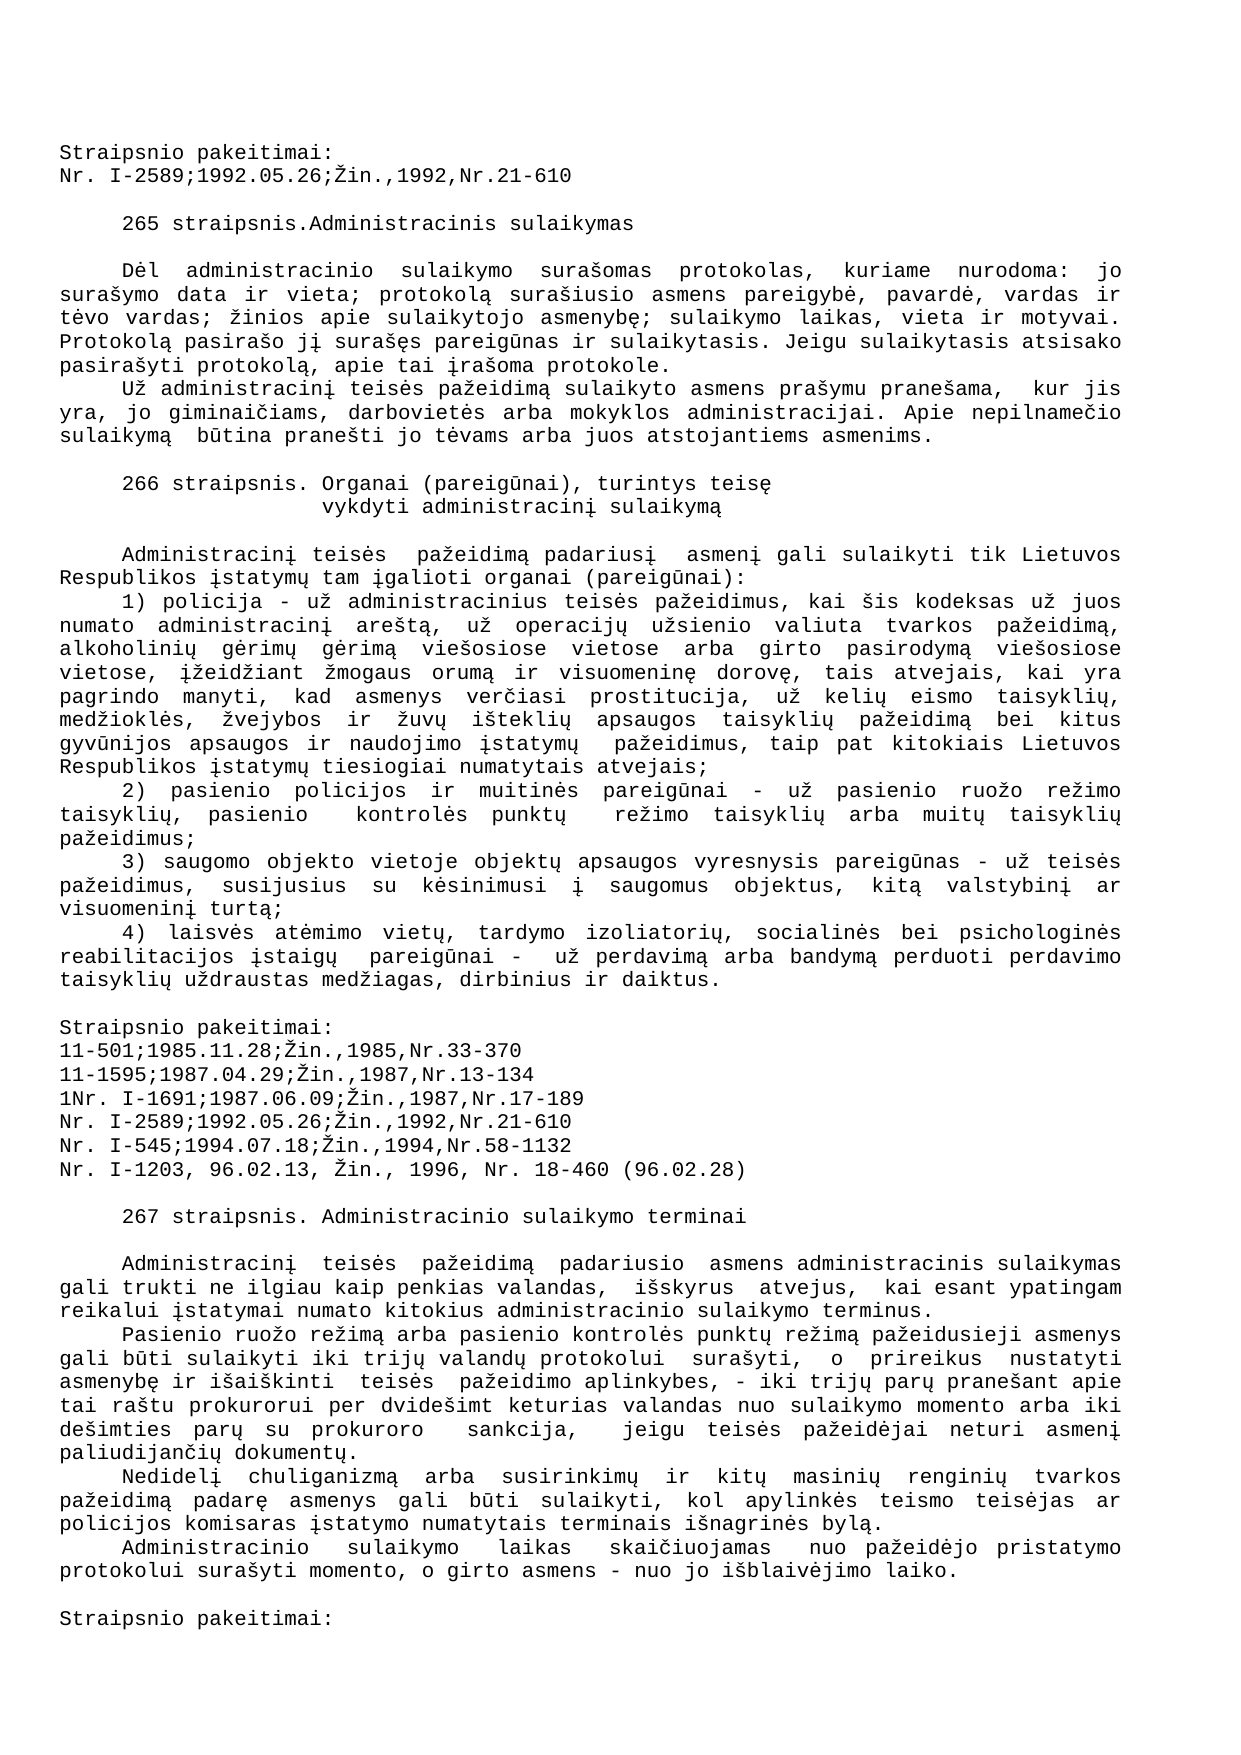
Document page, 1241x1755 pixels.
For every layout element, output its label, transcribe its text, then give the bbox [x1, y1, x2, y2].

text Nr. I-545;1994.07.18;Žin.,1994,Nr.58-1132 [59, 1135, 1122, 1158]
text Straipsnio pakeitimai: [59, 1017, 1122, 1040]
text Nedidelį chuliganizmą arba susirinkimų ir kitų masinių renginių tvarkos pažeidimą padarę asmenys gali būti sulaikyti, kol apylinkės teismo teisėjas ar policijos komisaras įstatymo numatytais terminais išnagrinės bylą. [59, 1466, 1122, 1537]
text Administracinį teisės pažeidimą padariusio asmens administracinis sulaikymas gali trukti ne ilgiau kaip penkias valandas, išskyrus atvejus, kai esant ypatingam reikalui įstatymai numato kitokius administracinio sulaikymo terminus. [59, 1253, 1122, 1324]
text 267 straipsnis. Administracinio sulaikymo terminai [59, 1206, 1122, 1229]
text 266 straipsnis. Organai (pareigūnai), turintys teisę [59, 473, 1122, 496]
text Už administracinį teisės pažeidimą sulaikyto asmens prašymu pranešama, kur jis yra, jo giminaičiams, darbovietės arba mokyklos administracijai. Apie nepilnamečio sulaikymą būtina pranešti jo tėvams arba juos atstojantiems asmenims. [59, 378, 1122, 449]
text vykdyti administracinį sulaikymą [59, 496, 1122, 520]
text 11-501;1985.11.28;Žin.,1985,Nr.33-370 [59, 1040, 1122, 1064]
text Administracinio sulaikymo laikas skaičiuojamas nuo pažeidėjo pristatymo protokolui surašyti momento, o girto asmens - nuo jo išblaivėjimo laiko. [59, 1537, 1122, 1584]
text 2) pasienio policijos ir muitinės pareigūnai - už pasienio ruožo režimo taisyklių, pasienio kontrolės punktų režimo taisyklių arba muitų taisyklių pažeidimus; [59, 780, 1122, 851]
text 4) laisvės atėmimo vietų, tardymo izoliatorių, socialinės bei psichologinės reabilitacijos įstaigų pareigūnai - už perdavimą arba bandymą perduoti perdavimo taisyklių uždraustas medžiagas, dirbinius ir daiktus. [59, 922, 1122, 993]
text Straipsnio pakeitimai: [59, 1608, 1122, 1631]
text 265 straipsnis.Administracinis sulaikymas [59, 213, 1122, 236]
text Straipsnio pakeitimai: [59, 142, 1122, 165]
text Dėl administracinio sulaikymo surašomas protokolas, kuriame nurodoma: jo surašymo data ir vieta; protokolą surašiusio asmens pareigybė, pavardė, vardas ir tėvo vardas; žinios apie sulaikytojo asmenybę; sulaikymo laikas, vieta ir motyvai. Protokolą pasirašo jį surašęs pareigūnas ir sulaikytasis. Jeigu sulaikytasis atsisako pasirašyti protokolą, apie tai įrašoma protokole. [59, 260, 1122, 378]
text 11-1595;1987.04.29;Žin.,1987,Nr.13-134 [59, 1064, 1122, 1088]
text Nr. I-2589;1992.05.26;Žin.,1992,Nr.21-610 [59, 1111, 1122, 1135]
text Nr. I-2589;1992.05.26;Žin.,1992,Nr.21-610 [59, 165, 1122, 189]
text 1Nr. I-1691;1987.06.09;Žin.,1987,Nr.17-189 [59, 1088, 1122, 1111]
text Pasienio ruožo režimą arba pasienio kontrolės punktų režimą pažeidusieji asmenys gali būti sulaikyti iki trijų valandų protokolui surašyti, o prireikus nustatyti asmenybę ir išaiškinti teisės pažeidimo aplinkybes, - iki trijų parų pranešant apie tai raštu prokurorui per dvidešimt keturias valandas nuo sulaikymo momento arba iki dešimties parų su prokuroro sankcija, jeigu teisės pažeidėjai neturi asmenį paliudijančių dokumentų. [59, 1324, 1122, 1466]
text Nr. I-1203, 96.02.13, Žin., 1996, Nr. 18-460 (96.02.28) [59, 1158, 1122, 1182]
text Administracinį teisės pažeidimą padariusį asmenį gali sulaikyti tik Lietuvos Respublikos įstatymų tam įgalioti organai (pareigūnai): [59, 544, 1122, 591]
text 3) saugomo objekto vietoje objektų apsaugos vyresnysis pareigūnas - už teisės pažeidimus, susijusius su kėsinimusi į saugomus objektus, kitą valstybinį ar visuomeninį turtą; [59, 851, 1122, 922]
text 1) policija - už administracinius teisės pažeidimus, kai šis kodeksas už juos numato administracinį areštą, už operacijų užsienio valiuta tvarkos pažeidimą, alkoholinių gėrimų gėrimą viešosiose vietose arba girto pasirodymą viešosiose vietose, įžeidžiant žmogaus orumą ir visuomeninę dorovę, tais atvejais, kai yra pagrindo manyti, kad asmenys verčiasi prostitucija, už kelių eismo taisyklių, medžioklės, žvejybos ir žuvų išteklių apsaugos taisyklių pažeidimą bei kitus gyvūnijos apsaugos ir naudojimo įstatymų pažeidimus, taip pat kitokiais Lietuvos Respublikos įstatymų tiesiogiai numatytais atvejais; [59, 591, 1122, 780]
